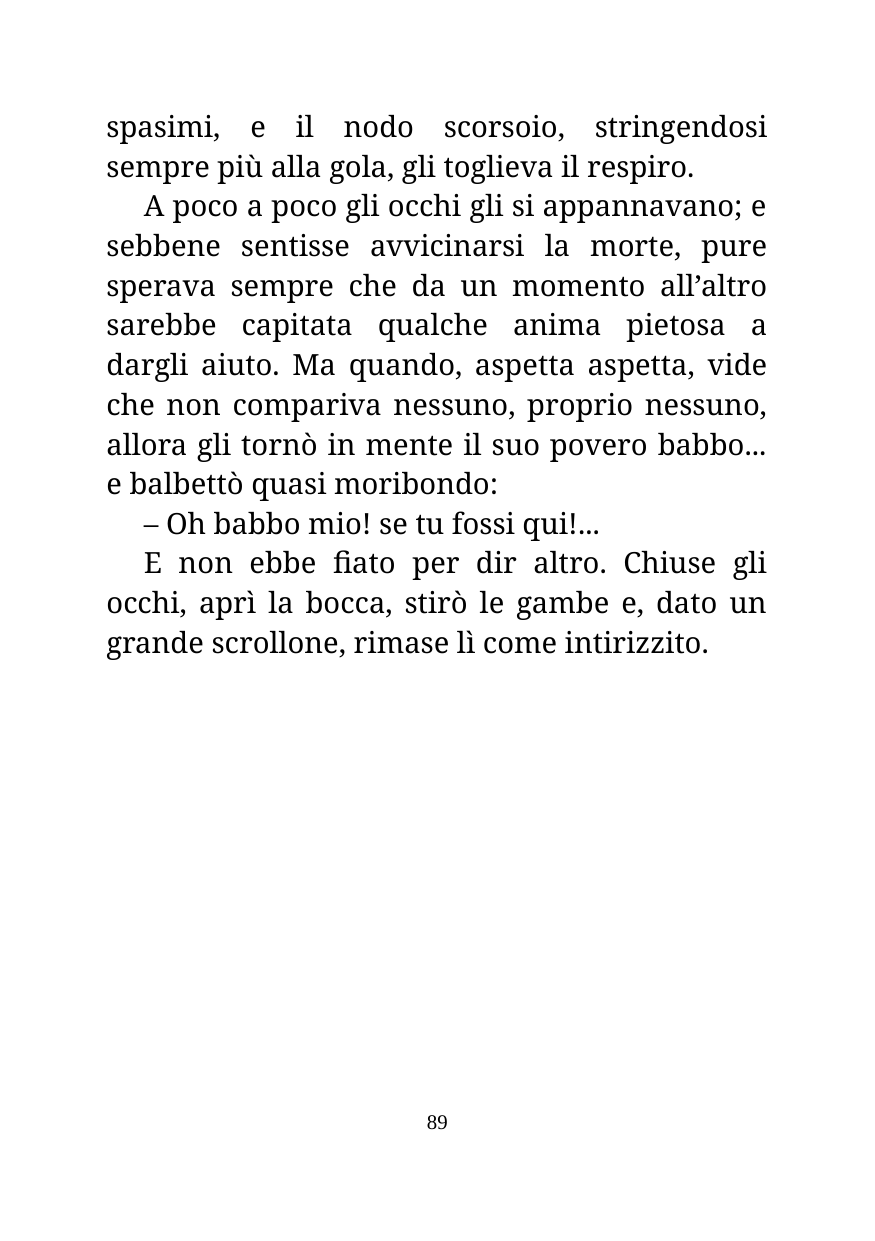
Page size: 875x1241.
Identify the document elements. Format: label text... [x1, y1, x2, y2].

text A poco a poco gli occhi gli si appannavano; e sebbene sentisse avvicinarsi la morte, pure sperava sempre che da un momento all’altro sarebbe capitata qualche anima pietosa a dargli aiuto. Ma quando, aspetta aspetta, vide che non compariva nessuno, proprio nessuno, allora gli tornò in mente il suo povero babbo... e balbettò quasi moribondo: [106, 186, 768, 503]
text E non ebbe fiato per dir altro. Chiuse gli occhi, aprì la bocca, stirò le gambe e, dato un grande scrollone, rimase lì come intirizzito. [106, 543, 768, 662]
text spasimi, e il nodo scorsoio, stringendosi sempre più alla gola, gli toglieva il respiro. [106, 106, 768, 186]
text – Oh babbo mio! se tu fossi qui!... [106, 503, 768, 543]
